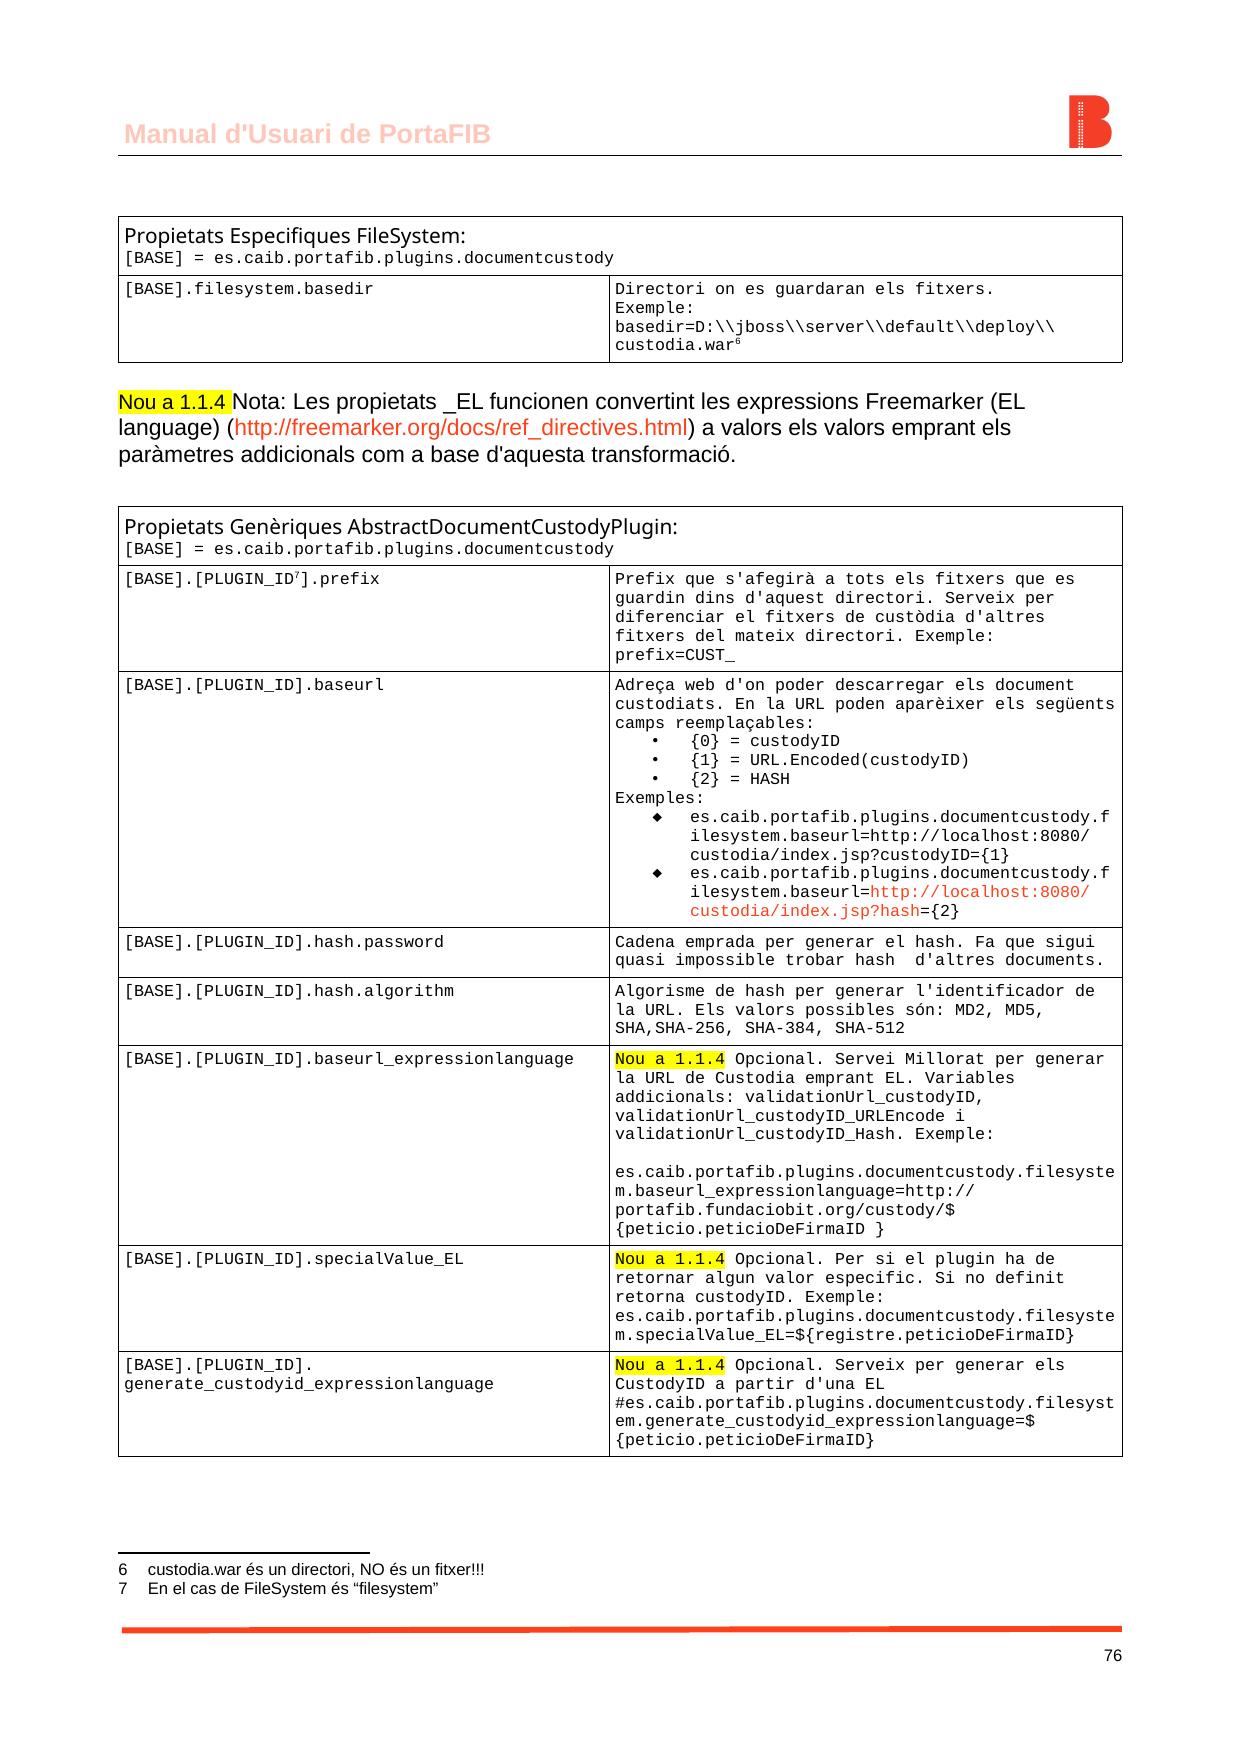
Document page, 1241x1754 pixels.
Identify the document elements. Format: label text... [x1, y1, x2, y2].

table_cell [BASE].[PLUGIN_ID].specialValue_EL [119, 1246, 609, 1351]
table_cell [BASE].[PLUGIN_ID].hash.algorithm [119, 978, 609, 1045]
table_cell [BASE].[PLUGIN_ID].prefix [119, 566, 609, 671]
table_header Propietats Especifiques FileSystem: [BASE] = es.caib.portafib.plugins.documentcustody [119, 217, 1122, 274]
table_cell [BASE].[PLUGIN_ID].hash.password [119, 928, 609, 977]
table_cell [BASE].filesystem.basedir [119, 276, 609, 362]
table_cell Nou a 1.1.4 Opcional. Servei Millorat per generar la URL de Custodia emprant EL. Variables addicionals: validationUrl_custodyID, validationUrl_custodyID_URLEncode i validationUrl_custodyID_Hash. Exemple: es.caib.portafib.plugins.documentcustody.filesystem.baseurl_expressionlanguage=http://portafib.fundaciobit.org/custody/${peticio.peticioDeFirmaID } [610, 1046, 1122, 1245]
table_cell [BASE].[PLUGIN_ID]. generate_custodyid_expressionlanguage [119, 1352, 609, 1456]
table_header Propietats Genèriques AbstractDocumentCustodyPlugin: [BASE] = es.caib.portafib.plugins.documentcustody [119, 507, 1122, 565]
table_cell [BASE].[PLUGIN_ID].baseurl [119, 672, 609, 927]
picture [1063, 94, 1117, 150]
text Nou a 1.1.4 Nota: Les propietats _EL funcionen convertint les expressions Freemarker (EL language) (http://freemarker.org/docs/ref_directives.html) a valors els valors emprant els paràmetres addicionals com a base d'aquesta transformació. [118, 388, 1122, 467]
table_cell Directori on es guardaran els fitxers. Exemple: basedir=D:\\jboss\\server\\default\\deploy\\custodia.war [610, 276, 1122, 362]
table_cell Adreça web d'on poder descarregar els document custodiats. En la URL poden aparèixer els següents camps reemplaçables: {0} = custodyID {1} = URL.Encoded(custodyID) {2} = HASH Exemples: es.caib.portafib.plugins.documentcustody.filesystem.baseurl=http://localhost:8080/custodia/index.jsp?custodyID={1} es.caib.portafib.plugins.documentcustody.filesystem.baseurl=http://localhost:8080/custodia/index.jsp?hash={2} [610, 672, 1122, 927]
table_cell Nou a 1.1.4 Opcional. Per si el plugin ha de retornar algun valor especific. Si no definit retorna custodyID. Exemple: es.caib.portafib.plugins.documentcustody.filesystem.specialValue_EL=${registre.peticioDeFirmaID} [610, 1246, 1122, 1351]
table_cell Algorisme de hash per generar l'identificador de la URL. Els valors possibles són: MD2, MD5, SHA,SHA-256, SHA-384, SHA-512 [610, 978, 1122, 1045]
table_cell Prefix que s'afegirà a tots els fitxers que es guardin dins d'aquest directori. Serveix per diferenciar el fitxers de custòdia d'altres fitxers del mateix directori. Exemple: prefix=CUST_ [610, 566, 1122, 671]
table_cell Nou a 1.1.4 Opcional. Serveix per generar els CustodyID a partir d'una EL #es.caib.portafib.plugins.documentcustody.filesystem.generate_custodyid_expressionlanguage=${peticio.peticioDeFirmaID} [610, 1352, 1122, 1456]
table_cell Cadena emprada per generar el hash. Fa que sigui quasi impossible trobar hash d'altres documents. [610, 928, 1122, 977]
table_cell [BASE].[PLUGIN_ID].baseurl_expressionlanguage [119, 1046, 609, 1245]
